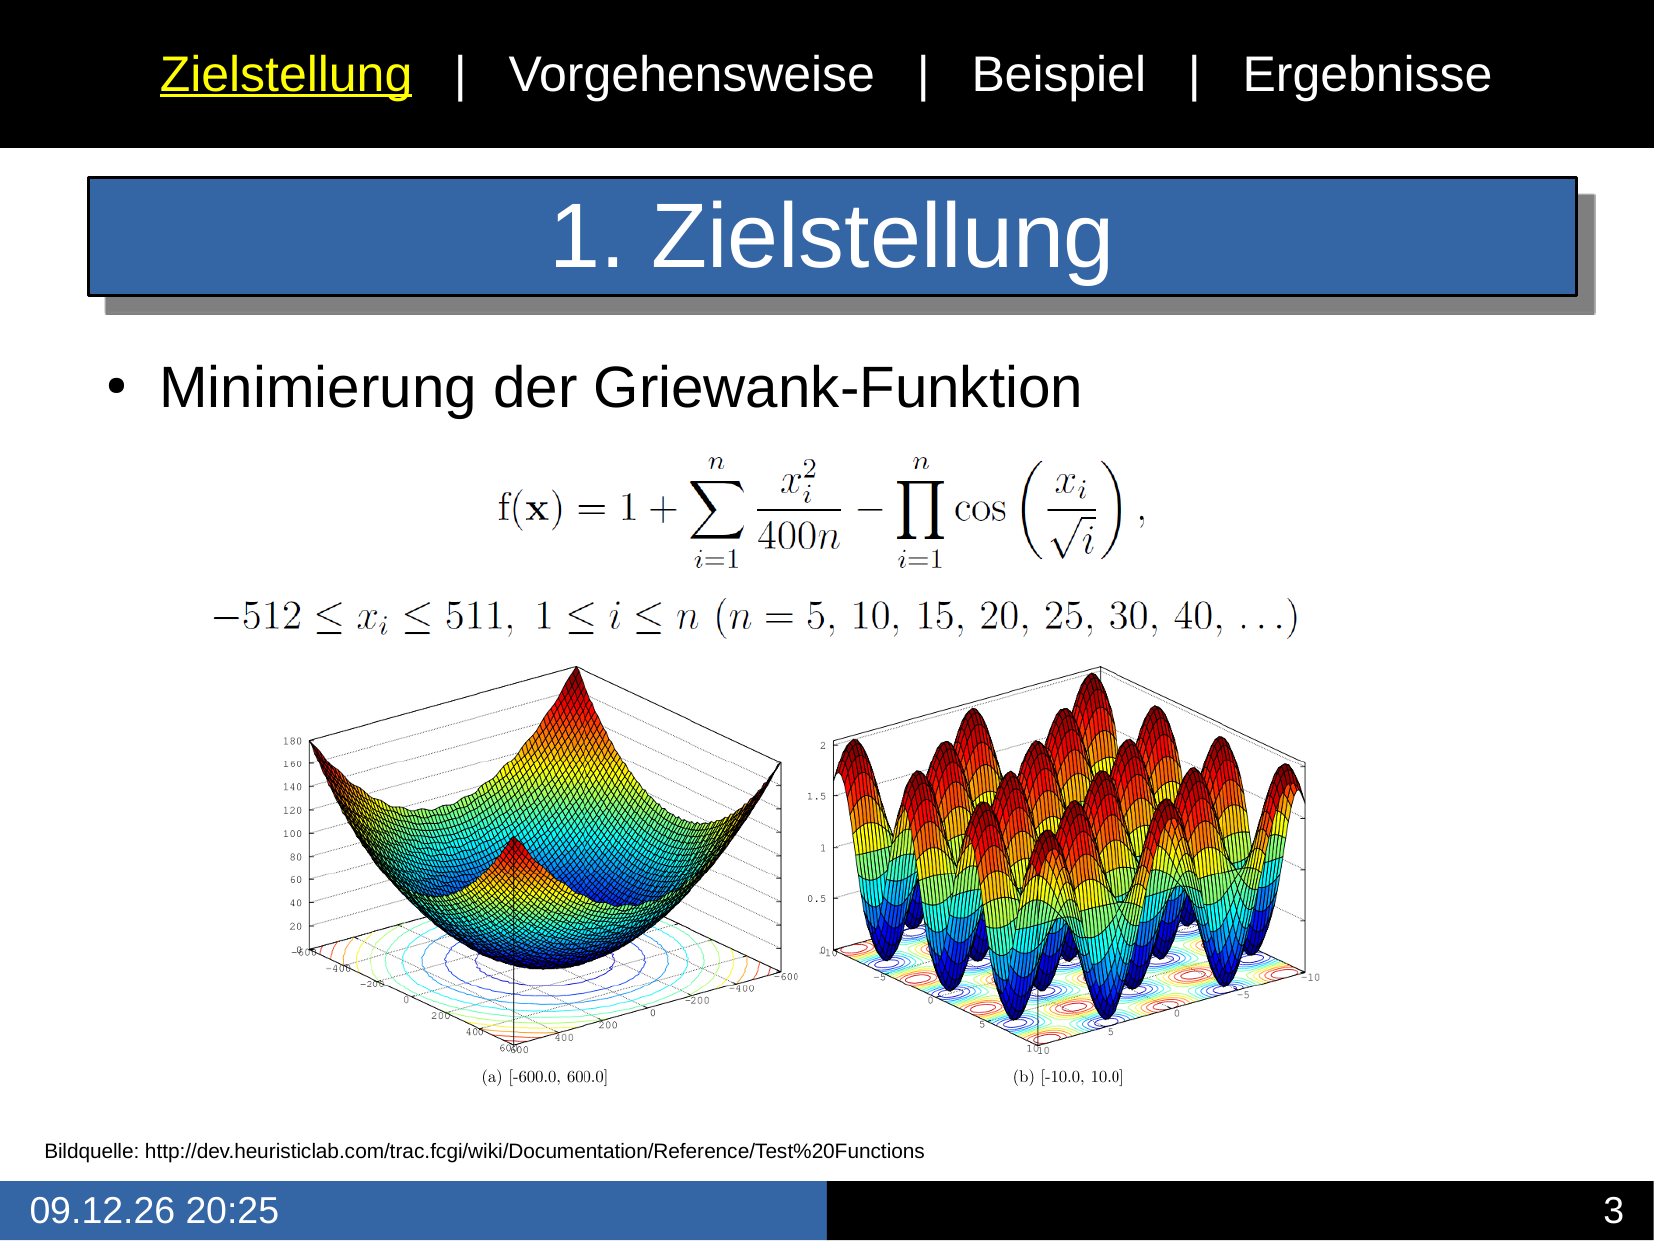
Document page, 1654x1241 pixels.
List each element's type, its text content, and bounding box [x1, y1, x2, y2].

list Minimierung der Griewank-Funktion [88, 354, 1577, 1015]
text_box Zielstellung | Vorgehensweise | Beispiel | Ergebnisse [0, 0, 1654, 148]
picture [202, 442, 1329, 1098]
title 1. Zielstellung [88, 177, 1577, 296]
text_box Bildquelle: http://dev.heuristiclab.com/trac.fcgi/wiki/Documentation/Reference/Test%20Functions [29, 1122, 1565, 1182]
